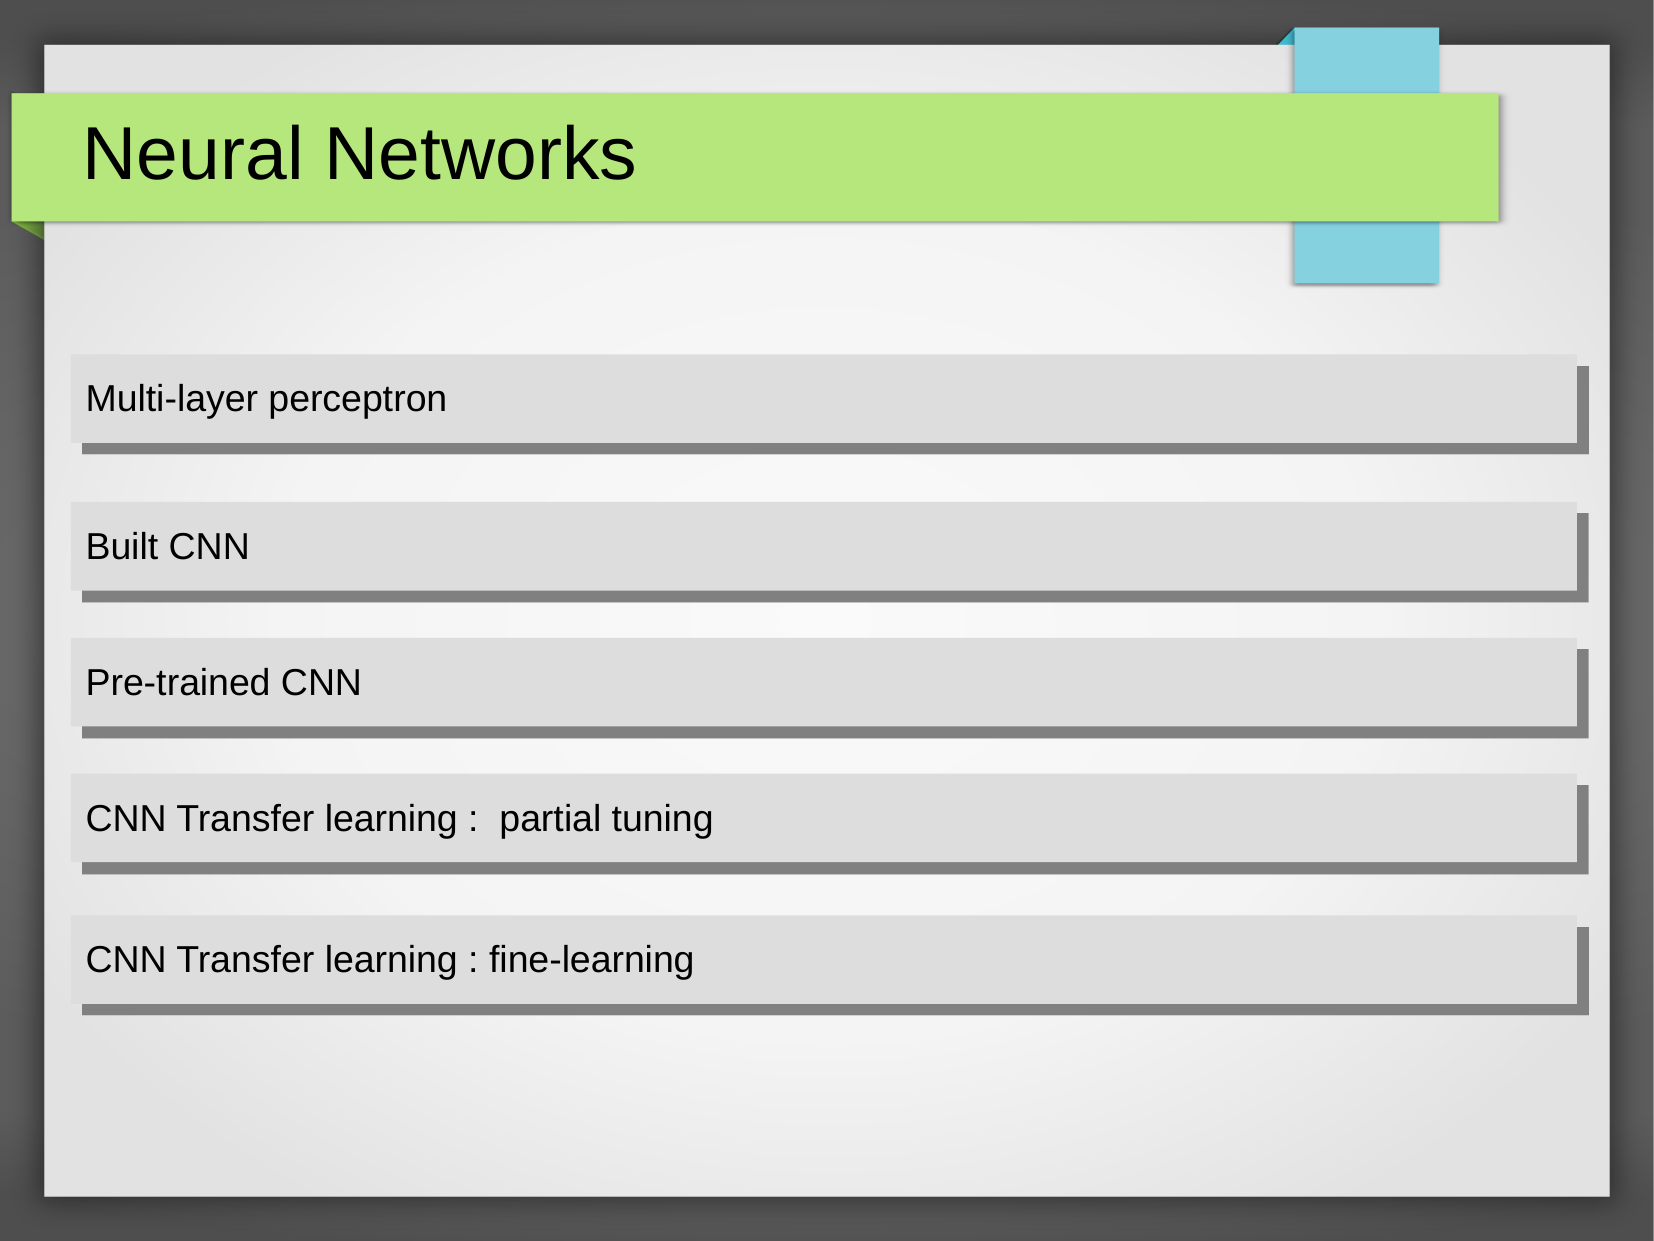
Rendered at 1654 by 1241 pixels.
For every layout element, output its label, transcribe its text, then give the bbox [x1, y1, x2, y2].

text_box CNN Transfer learning : fine-learning [70, 915, 1577, 1004]
text_box CNN Transfer learning : partial tuning [70, 773, 1577, 863]
text_box Pre-trained CNN [70, 637, 1577, 727]
text_box Built CNN [70, 501, 1577, 591]
picture [0, 0, 1654, 1241]
text_box Multi-layer perceptron [70, 354, 1577, 443]
title Neural Networks [82, 94, 1264, 213]
